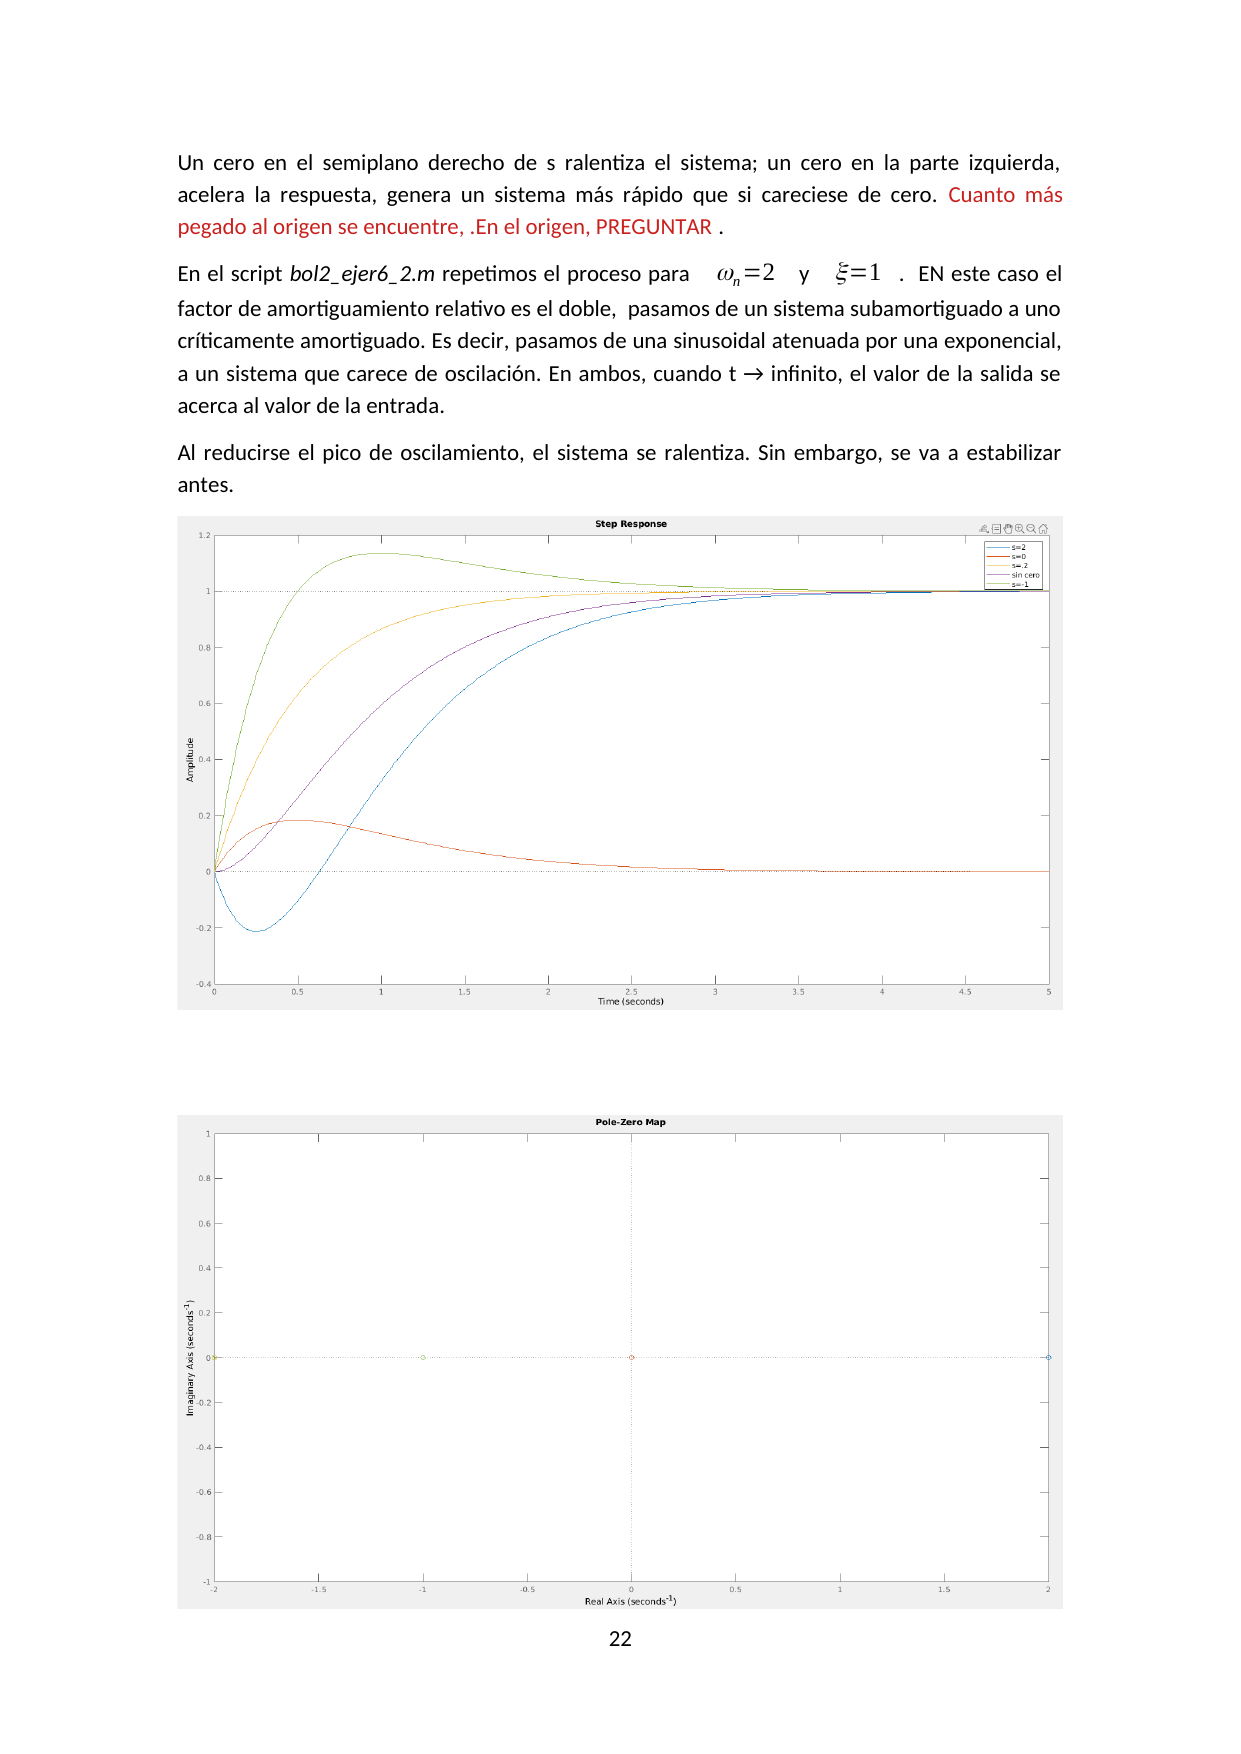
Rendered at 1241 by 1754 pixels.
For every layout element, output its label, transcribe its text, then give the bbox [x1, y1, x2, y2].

picture [177, 1115, 1063, 1609]
text En el script bol2_ejer6_2.m repetimos el proceso para y . EN este caso el factor de amortiguamiento relativo es el doble, pasamos de un sistema subamortiguado a uno críticamente amortiguado. Es decir, pasamos de una sinusoidal atenuada por una exponencial, a un sistema que carece de oscilación. En ambos, cuando t → infinito, el valor de la salida se acerca al valor de la entrada. [177, 259, 1063, 419]
text Al reducirse el pico de oscilamiento, el sistema se ralentiza. Sin embargo, se va a estabilizar antes. [177, 438, 1063, 498]
text Un cero en el semiplano derecho de s ralentiza el sistema; un cero en la parte izquierda, acelera la respuesta, genera un sistema más rápido que si careciese de cero. Cuanto más pegado al origen se encuentre, .En el origen, PREGUNTAR . [177, 148, 1063, 240]
picture [177, 516, 1063, 1010]
